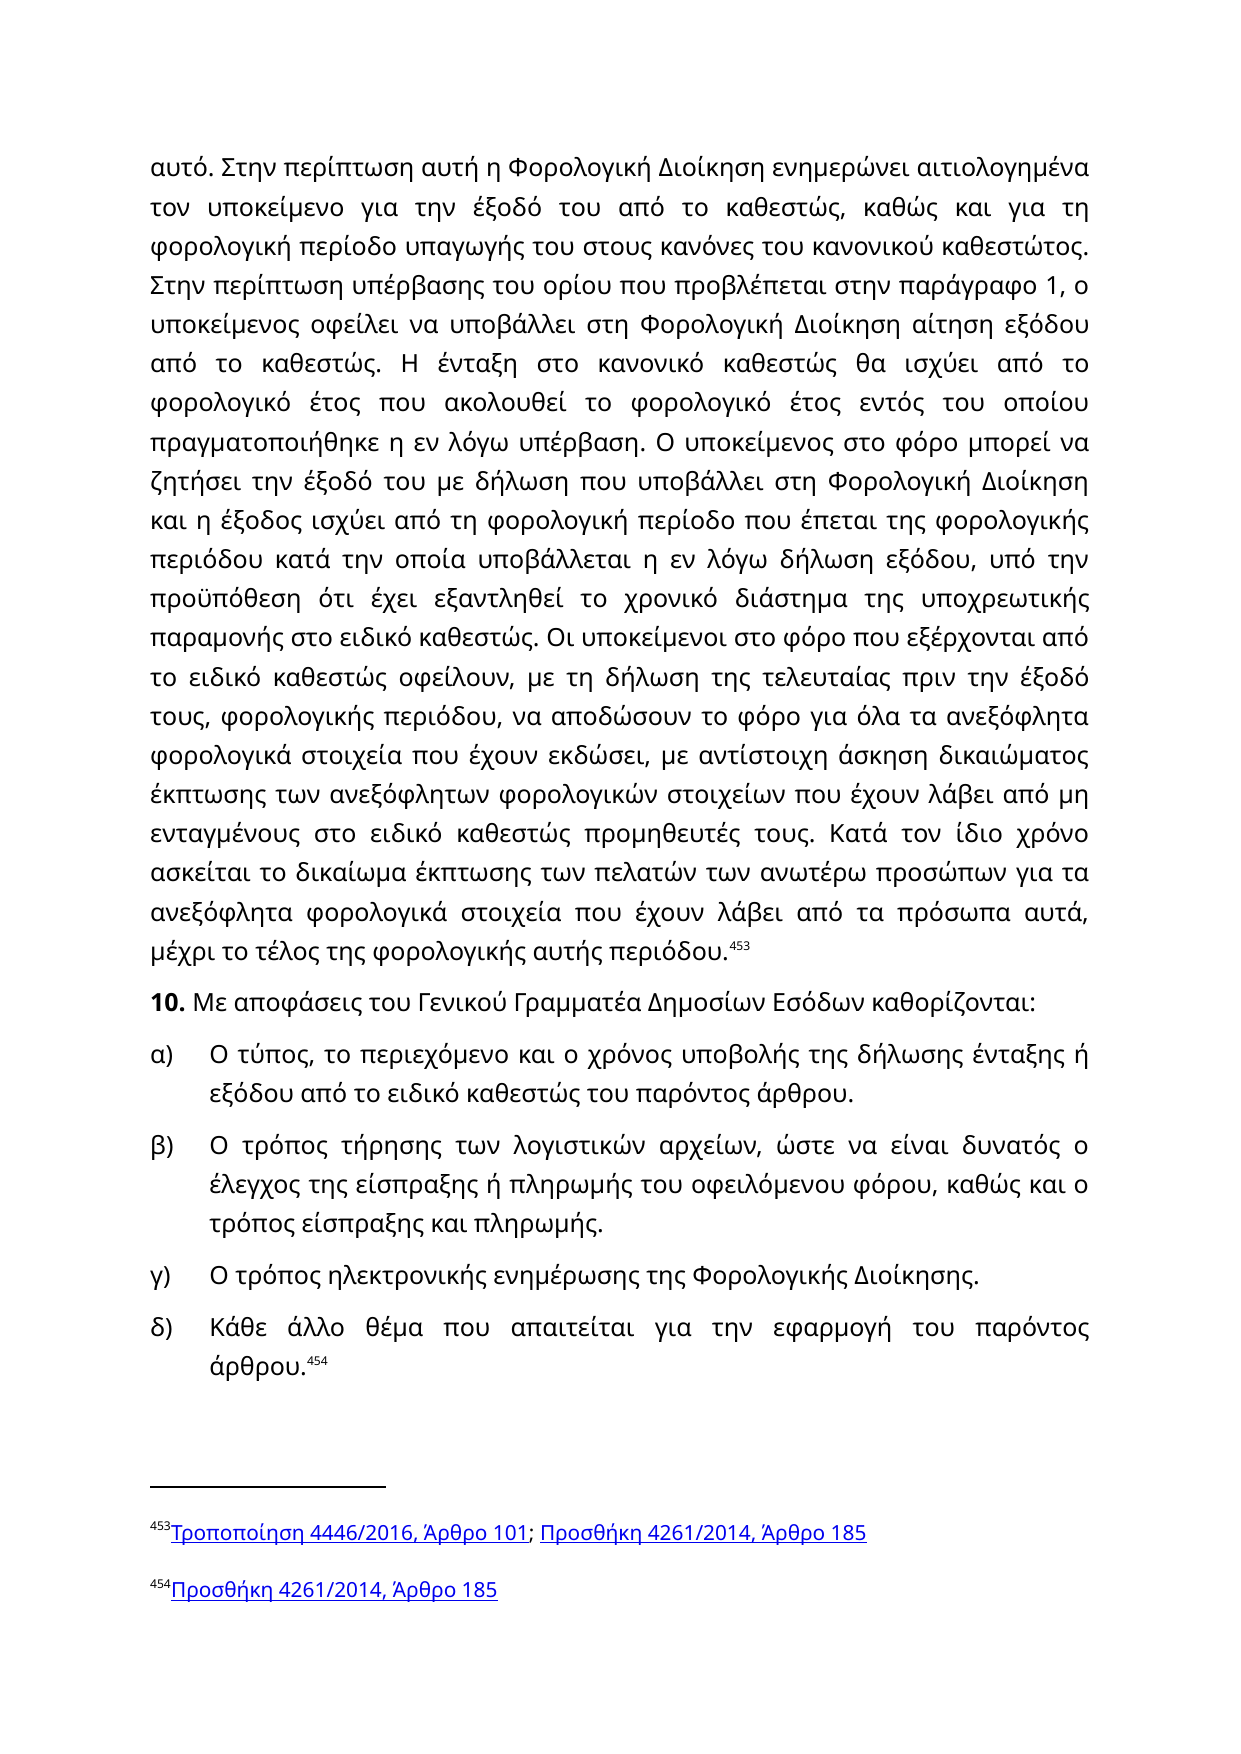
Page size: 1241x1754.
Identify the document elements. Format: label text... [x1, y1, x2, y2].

list β) Ο τρόπος τήρησης των λογιστικών αρχείων, ώστε να είναι δυνατός ο έλεγχος της είσπραξης ή πληρωμής του οφειλόμενου φόρου, καθώς και ο τρόπος είσπραξης και πληρωμής. [150, 1127, 1090, 1240]
list δ) Κάθε άλλο θέμα που απαιτείται για την εφαρμογή του παρόντος άρθρου. [150, 1309, 1090, 1382]
text 10. Με αποφάσεις του Γενικού Γραμματέα Δημοσίων Εσόδων καθορίζονται: [150, 985, 1090, 1019]
text Προσθήκη 4261/2014, Άρθρο 185 [150, 1576, 1090, 1604]
list α) Ο τύπος, το περιεχόμενο και ο χρόνος υποβολής της δήλωσης ένταξης ή εξόδου από το ειδικό καθεστώς του παρόντος άρθρου. [150, 1037, 1090, 1110]
list γ) Ο τρόπος ηλεκτρονικής ενημέρωσης της Φορολογικής Διοίκησης. [150, 1257, 1090, 1292]
text Τροποποίηση 4446/2016, Άρθρο 101; Προσθήκη 4261/2014, Άρθρο 185 [150, 1518, 1090, 1546]
text αυτό. Στην περίπτωση αυτή η Φορολογική Διοίκηση ενημερώνει αιτιολογημένα τον υποκείμενο για την έξοδό του από το καθεστώς, καθώς και για τη φορολογική περίοδο υπαγωγής του στους κανόνες του κανονικού καθεστώτος. Στην περίπτωση υπέρβασης του ορίου που προβλέπεται στην παράγραφο 1, ο υποκείμενος οφείλει να υποβάλλει στη Φορολογική Διοίκηση αίτηση εξόδου από το καθεστώς. Η ένταξη στο κανονικό καθεστώς θα ισχύει από το φορολογικό έτος που ακολουθεί το φορολογικό έτος εντός του οποίου πραγματοποιήθηκε η εν λόγω υπέρβαση. Ο υποκείμενος στο φόρο μπορεί να ζητήσει την έξοδό του με δήλωση που υποβάλλει στη Φορολογική Διοίκηση και η έξοδος ισχύει από τη φορολογική περίοδο που έπεται της φορολογικής περιόδου κατά την οποία υποβάλλεται η εν λόγω δήλωση εξόδου, υπό την προϋπόθεση ότι έχει εξαντληθεί το χρονικό διάστημα της υποχρεωτικής παραμονής στο ειδικό καθεστώς. Οι υποκείμενοι στο φόρο που εξέρχονται από το ειδικό καθεστώς οφείλουν, με τη δήλωση της τελευταίας πριν την έξοδό τους, φορολογικής περιόδου, να αποδώσουν το φόρο για όλα τα ανεξόφλητα φορολογικά στοιχεία που έχουν εκδώσει, με αντίστοιχη άσκηση δικαιώματος έκπτωσης των ανεξόφλητων φορολογικών στοιχείων που έχουν λάβει από μη ενταγμένους στο ειδικό καθεστώς προμηθευτές τους. Κατά τον ίδιο χρόνο ασκείται το δικαίωμα έκπτωσης των πελατών των ανωτέρω προσώπων για τα ανεξόφλητα φορολογικά στοιχεία που έχουν λάβει από τα πρόσωπα αυτά, μέχρι το τέλος της φορολογικής αυτής περιόδου. [150, 150, 1090, 967]
